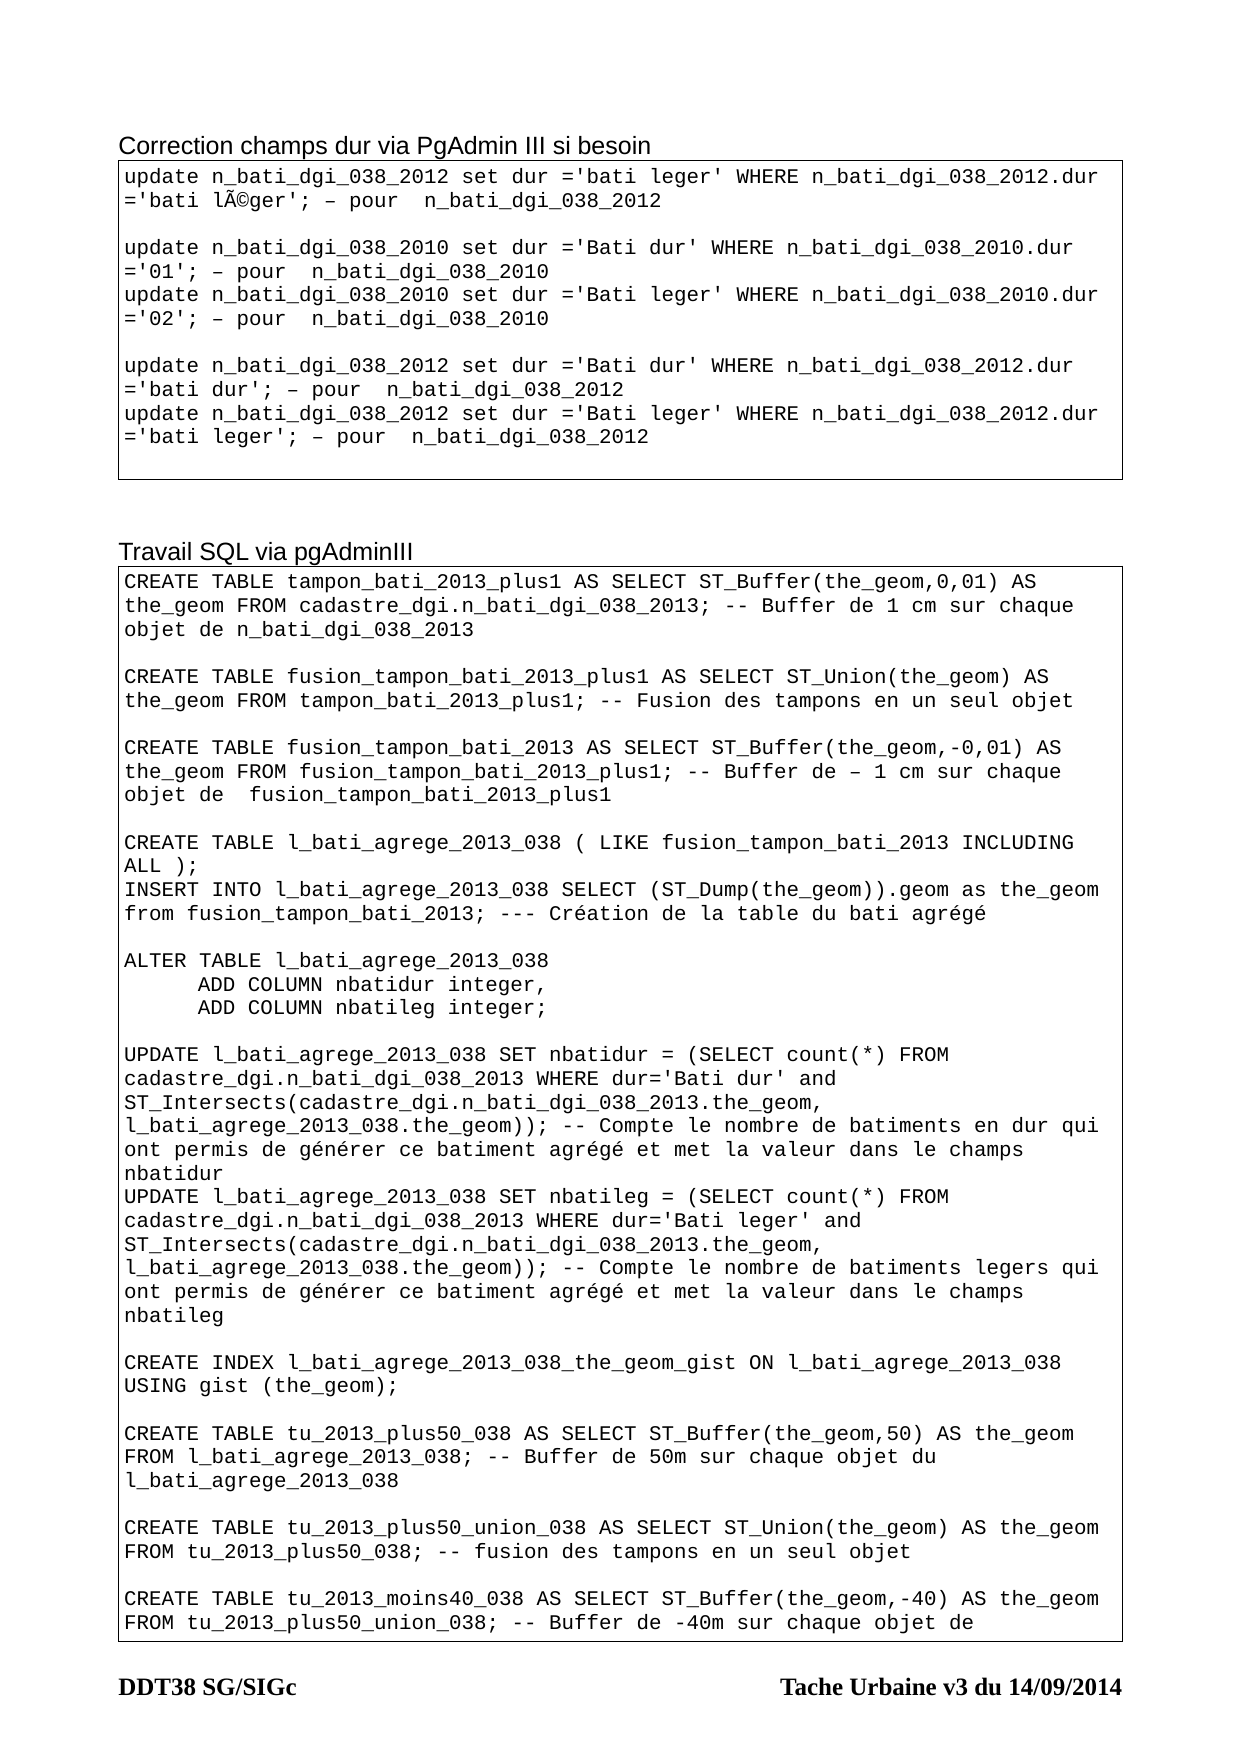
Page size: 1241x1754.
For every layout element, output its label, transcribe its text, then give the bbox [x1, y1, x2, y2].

text Travail SQL via pgAdminIII [118, 537, 1122, 566]
text Correction champs dur via PgAdmin III si besoin [118, 131, 1122, 160]
table_header CREATE TABLE tampon_bati_2013_plus1 AS SELECT ST_Buffer(the_geom,0,01) AS the_geom FROM cadastre_dgi.n_bati_dgi_038_2013; -- Buffer de 1 cm sur chaque objet de n_bati_dgi_038_2013 CREATE TABLE fusion_tampon_bati_2013_plus1 AS SELECT ST_Union(the_geom) AS the_geom FROM tampon_bati_2013_plus1; -- Fusion des tampons en un seul objet CREATE TABLE fusion_tampon_bati_2013 AS SELECT ST_Buffer(the_geom,-0,01) AS the_geom FROM fusion_tampon_bati_2013_plus1; -- Buffer de – 1 cm sur chaque objet de fusion_tampon_bati_2013_plus1 CREATE TABLE l_bati_agrege_2013_038 ( LIKE fusion_tampon_bati_2013 INCLUDING ALL ); INSERT INTO l_bati_agrege_2013_038 SELECT (ST_Dump(the_geom)).geom as the_geom from fusion_tampon_bati_2013; --- Création de la table du bati agrégé ALTER TABLE l_bati_agrege_2013_038 ADD COLUMN nbatidur integer, ADD COLUMN nbatileg integer; UPDATE l_bati_agrege_2013_038 SET nbatidur = (SELECT count(*) FROM cadastre_dgi.n_bati_dgi_038_2013 WHERE dur='Bati dur' and ST_Intersects(cadastre_dgi.n_bati_dgi_038_2013.the_geom, l_bati_agrege_2013_038.the_geom)); -- Compte le nombre de batiments en dur qui ont permis de générer ce batiment agrégé et met la valeur dans le champs nbatidur UPDATE l_bati_agrege_2013_038 SET nbatileg = (SELECT count(*) FROM cadastre_dgi.n_bati_dgi_038_2013 WHERE dur='Bati leger' and ST_Intersects(cadastre_dgi.n_bati_dgi_038_2013.the_geom, l_bati_agrege_2013_038.the_geom)); -- Compte le nombre de batiments legers qui ont permis de générer ce batiment agrégé et met la valeur dans le champs nbatileg CREATE INDEX l_bati_agrege_2013_038_the_geom_gist ON l_bati_agrege_2013_038 USING gist (the_geom); CREATE TABLE tu_2013_plus50_038 AS SELECT ST_Buffer(the_geom,50) AS the_geom FROM l_bati_agrege_2013_038; -- Buffer de 50m sur chaque objet du l_bati_agrege_2013_038 CREATE TABLE tu_2013_plus50_union_038 AS SELECT ST_Union(the_geom) AS the_geom FROM tu_2013_plus50_038; -- fusion des tampons en un seul objet CREATE TABLE tu_2013_moins40_038 AS SELECT ST_Buffer(the_geom,-40) AS the_geom FROM tu_2013_plus50_union_038; -- Buffer de -40m sur chaque objet de [119, 567, 1122, 1641]
table_header update n_bati_dgi_038_2012 set dur ='bati leger' WHERE n_bati_dgi_038_2012.dur ='bati lÃ©ger'; – pour n_bati_dgi_038_2012 update n_bati_dgi_038_2010 set dur ='Bati dur' WHERE n_bati_dgi_038_2010.dur ='01'; – pour n_bati_dgi_038_2010 update n_bati_dgi_038_2010 set dur ='Bati leger' WHERE n_bati_dgi_038_2010.dur ='02'; – pour n_bati_dgi_038_2010 update n_bati_dgi_038_2012 set dur ='Bati dur' WHERE n_bati_dgi_038_2012.dur ='bati dur'; – pour n_bati_dgi_038_2012 update n_bati_dgi_038_2012 set dur ='Bati leger' WHERE n_bati_dgi_038_2012.dur ='bati leger'; – pour n_bati_dgi_038_2012 [119, 161, 1122, 479]
